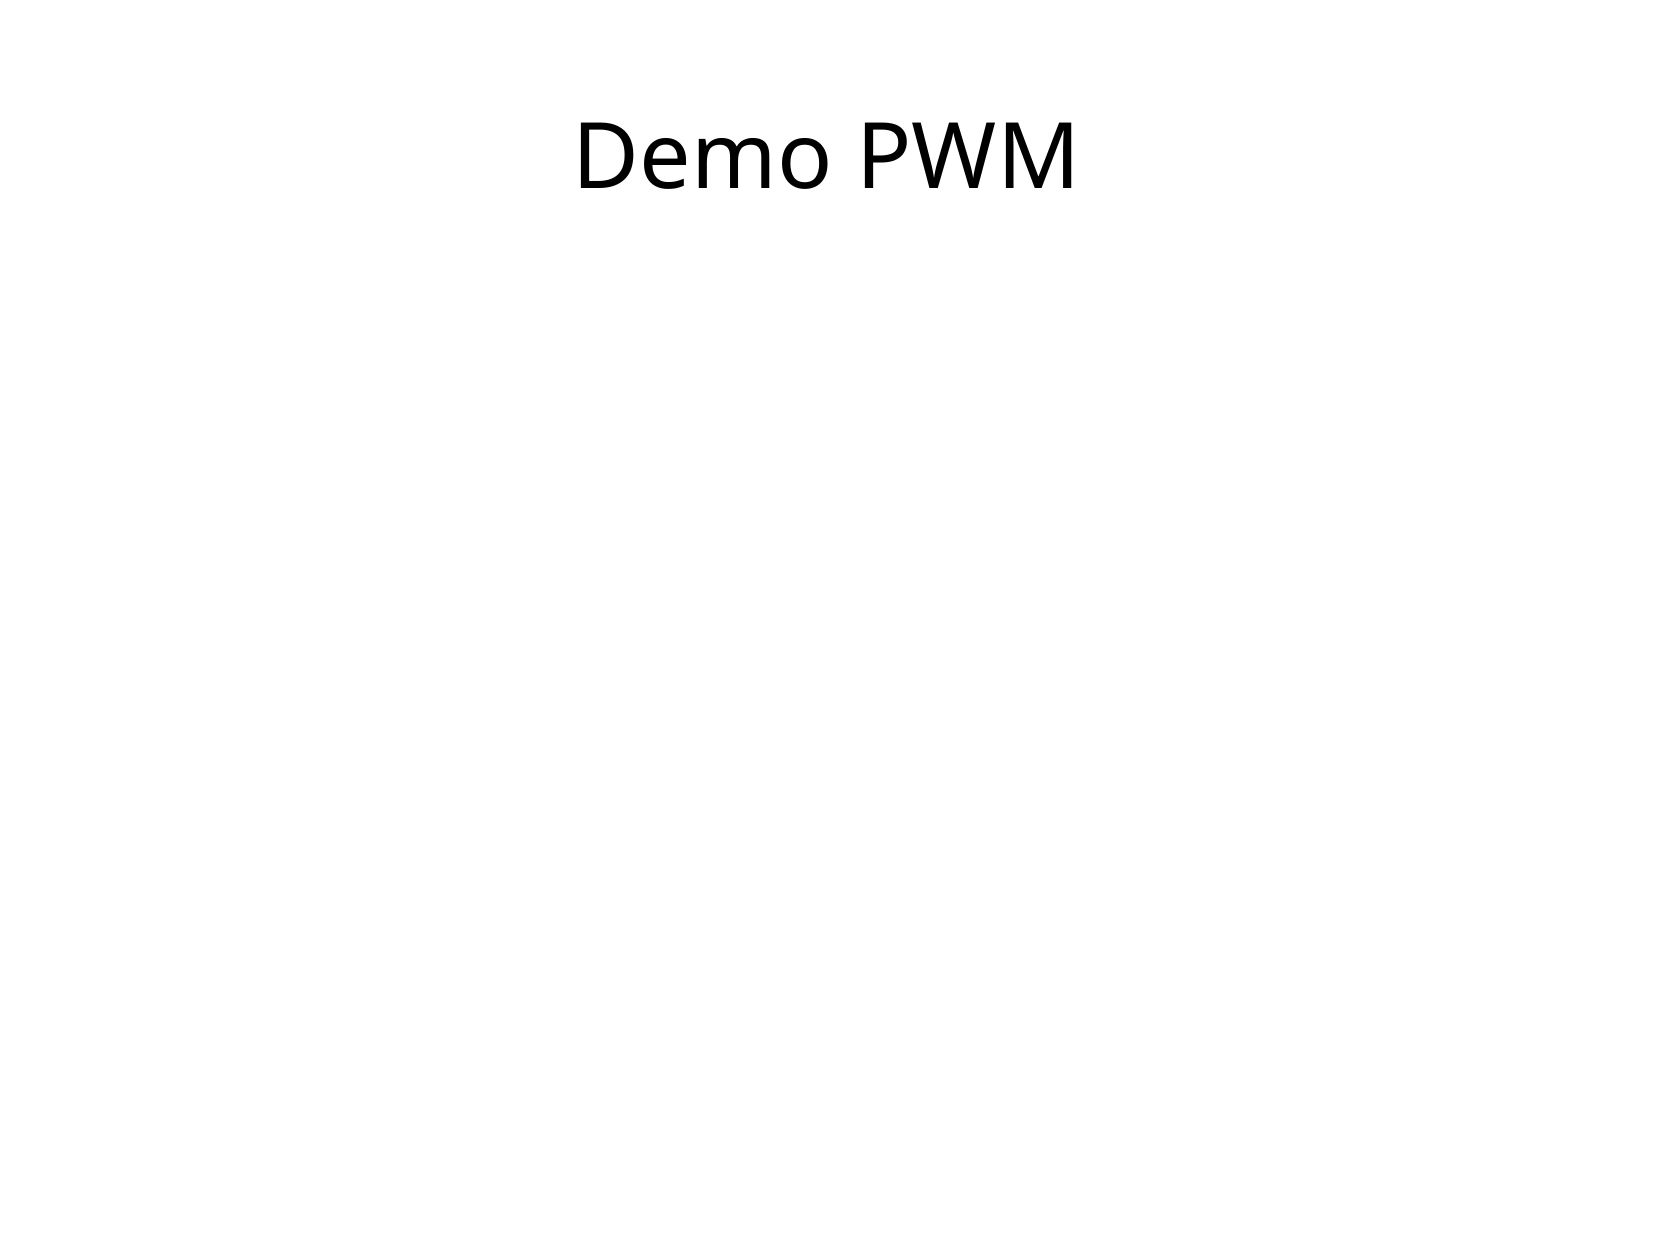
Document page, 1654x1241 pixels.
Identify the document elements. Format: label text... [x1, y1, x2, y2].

title Demo PWM [82, 49, 1571, 257]
